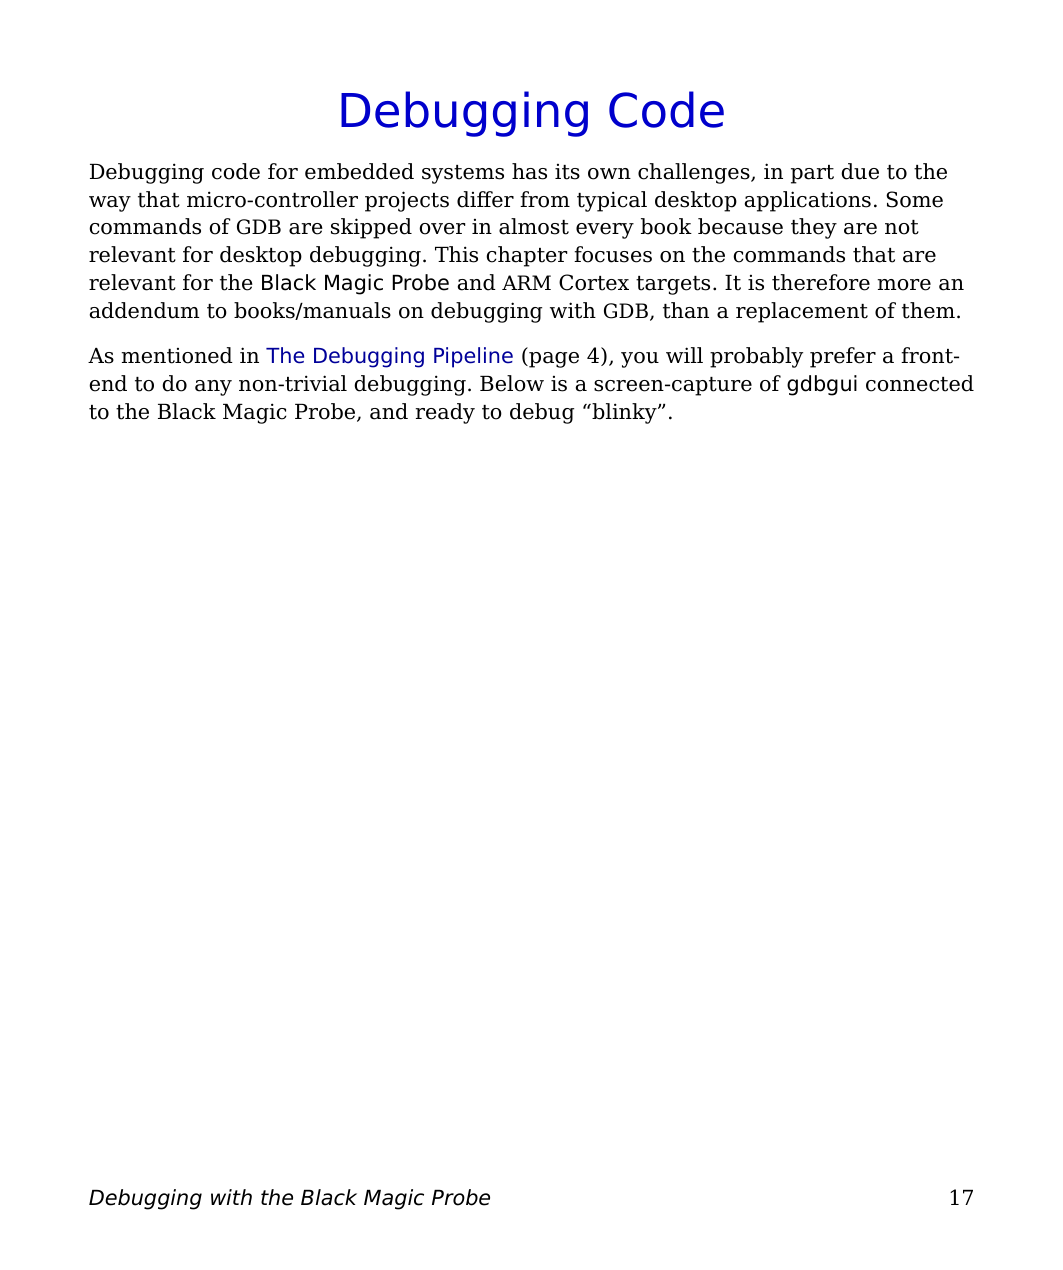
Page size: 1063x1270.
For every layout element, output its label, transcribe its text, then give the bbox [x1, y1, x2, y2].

subtitle Debugging Code [88, 84, 974, 138]
text Debugging code for embedded systems has its own challenges, in part due to the way that micro-controller projects differ from typical desktop applications. Some commands of GDB are skipped over in almost every book because they are not relevant for desktop debugging. This chapter focuses on the commands that are relevant for the Black Magic Probe and ARM Cortex targets. It is therefore more an addendum to books/manuals on debugging with GDB, than a replacement of them. [88, 160, 974, 323]
text As mentioned in The Debugging Pipeline (page 4), you will probably prefer a front-end to do any non-trivial debugging. Below is a screen-capture of gdbgui connected to the Black Magic Probe, and ready to debug “blinky”. [88, 344, 974, 424]
